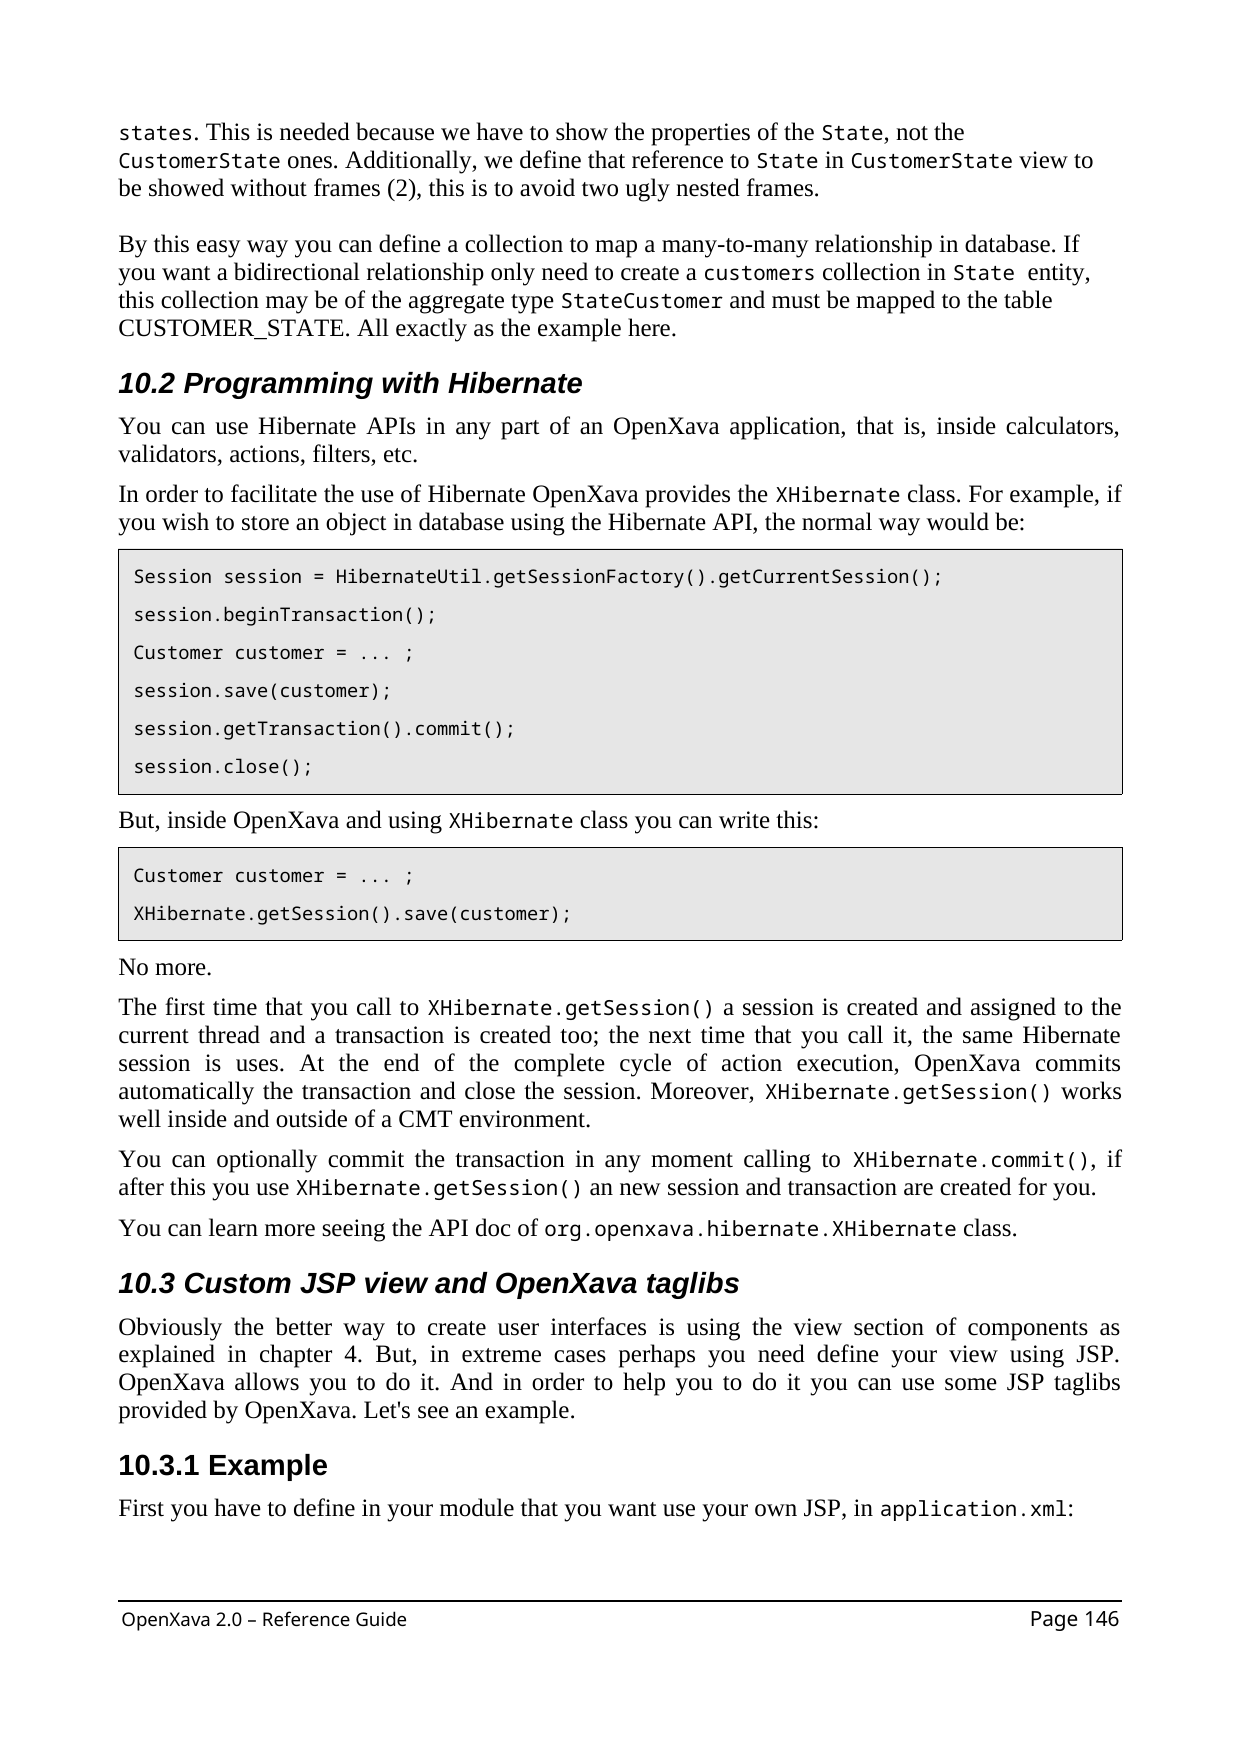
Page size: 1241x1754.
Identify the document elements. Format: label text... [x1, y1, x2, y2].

text No more. [118, 953, 1122, 981]
text session.close(); [119, 738, 1122, 794]
text Session session = HibernateUtil.getSessionFactory().getCurrentSession(); [119, 550, 1122, 586]
text By this easy way you can define a collection to map a many-to-many relationship in database. If you want a bidirectional relationship only need to create a customers collection in State entity, this collection may be of the aggregate type StateCustomer and must be mapped to the table CUSTOMER_STATE. All exactly as the example here. [118, 230, 1122, 342]
text In order to facilitate the use of Hibernate OpenXava provides the XHibernate class. For example, if you wish to store an object in database using the Hibernate API, the normal way would be: [118, 480, 1122, 536]
text Customer customer = ... ; [119, 624, 1122, 662]
text The first time that you call to XHibernate.getSession() a session is created and assigned to the current thread and a transaction is created too; the next time that you call it, the same Hibernate session is uses. At the end of the complete cycle of action execution, OpenXava commits automatically the transaction and close the session. Moreover, XHibernate.getSession() works well inside and outside of a CMT environment. [118, 993, 1122, 1133]
text session.save(customer); [119, 662, 1122, 701]
text Customer customer = ... ; [119, 848, 1122, 885]
text You can learn more seeing the API doc of org.openxava.hibernate.XHibernate class. [118, 1214, 1122, 1242]
subtitle Programming with Hibernate [118, 367, 1122, 399]
text You can use Hibernate APIs in any part of an OpenXava application, that is, inside calculators, validators, actions, filters, etc. [118, 412, 1122, 467]
text But, inside OpenXava and using XHibernate class you can write this: [118, 806, 1122, 834]
text session.beginTransaction(); [119, 586, 1122, 624]
subtitle Custom JSP view and OpenXava taglibs [118, 1267, 1122, 1300]
subtitle Example [118, 1448, 1122, 1481]
text You can optionally commit the transaction in any moment calling to XHibernate.commit(), if after this you use XHibernate.getSession() an new session and transaction are created for you. [118, 1145, 1122, 1202]
text states. This is needed because we have to show the properties of the State, not the CustomerState ones. Additionally, we define that reference to State in CustomerState view to be showed without frames (2), this is to avoid two ugly nested frames. [118, 118, 1122, 202]
text First you have to define in your module that you want use your own JSP, in application.xml: [118, 1494, 1122, 1522]
text Obviously the better way to create user interfaces is using the view section of components as explained in chapter 4. But, in extreme cases perhaps you need define your view using JSP. OpenXava allows you to do it. And in order to help you to do it you can use some JSP taglibs provided by OpenXava. Let's see an example. [118, 1313, 1122, 1423]
text XHibernate.getSession().save(customer); [119, 885, 1122, 940]
text session.getTransaction().commit(); [119, 701, 1122, 738]
